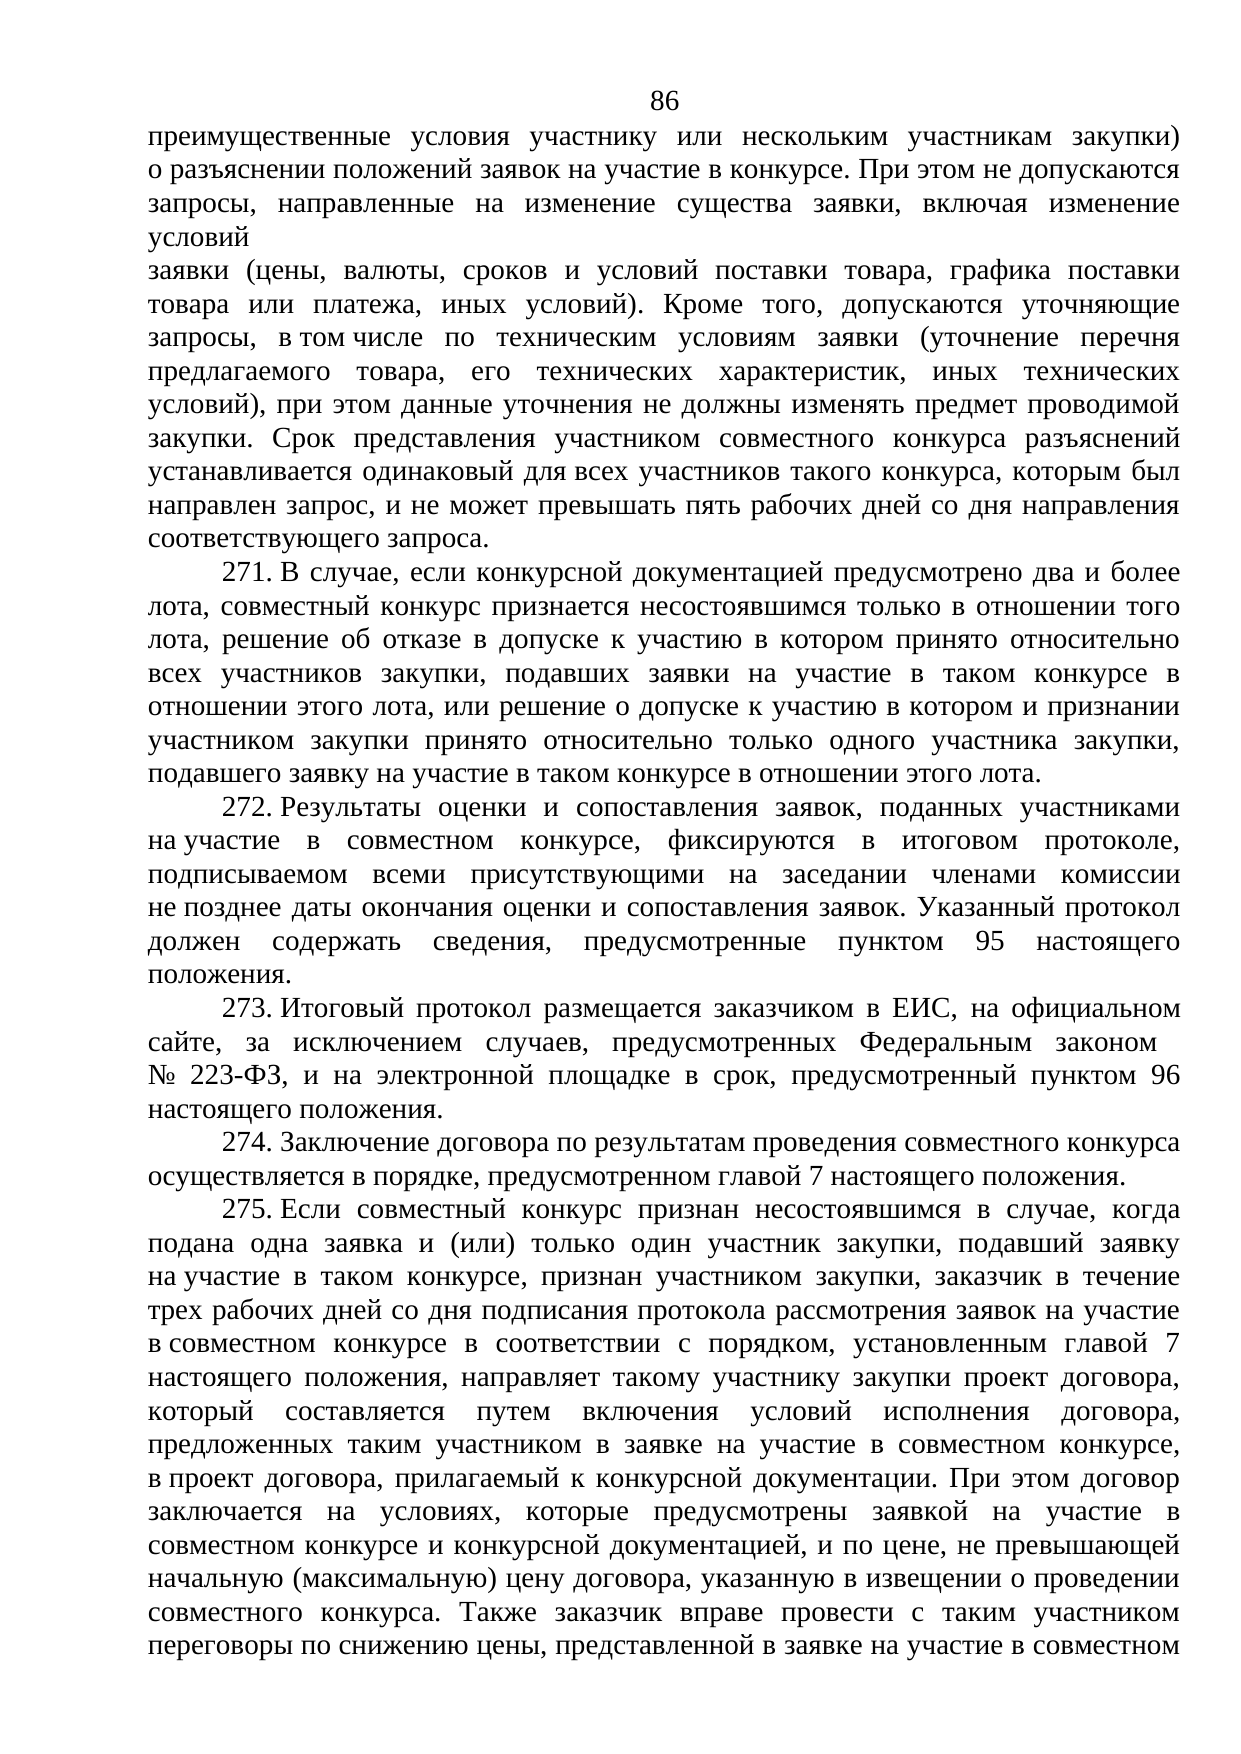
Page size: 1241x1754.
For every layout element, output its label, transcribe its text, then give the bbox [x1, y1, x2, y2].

text 274. Заключение договора по результатам проведения совместного конкурса осуществляется в порядке, предусмотренном главой 7 настоящего положения. [148, 1124, 1181, 1191]
text 271. В случае, если конкурсной документацией предусмотрено два и более лота, совместный конкурс признается несостоявшимся только в отношении того лота, решение об отказе в допуске к участию в котором принято относительно всех участников закупки, подавших заявки на участие в таком конкурсе в отношении этого лота, или решение о допуске к участию в котором и признании участником закупки принято относительно только одного участника закупки, подавшего заявку на участие в таком конкурсе в отношении этого лота. [148, 554, 1181, 789]
text 272. Результаты оценки и сопоставления заявок, поданных участниками на участие в совместном конкурсе, фиксируются в итоговом протоколе, подписываемом всеми присутствующими на заседании членами комиссии не позднее даты окончания оценки и сопоставления заявок. Указанный протокол должен содержать сведения, предусмотренные пунктом 95 настоящего положения. [148, 789, 1181, 990]
text 273. Итоговый протокол размещается заказчиком в ЕИС, на официальном сайте, за исключением случаев, предусмотренных Федеральным законом № 223-ФЗ, и на электронной площадке в срок, предусмотренный пунктом 96 настоящего положения. [148, 990, 1181, 1124]
text преимущественные условия участнику или нескольким участникам закупки) о разъяснении положений заявок на участие в конкурсе. При этом не допускаются запросы, направленные на изменение существа заявки, включая изменение условий [148, 118, 1181, 252]
text заявки (цены, валюты, сроков и условий поставки товара, графика поставки товара или платежа, иных условий). Кроме того, допускаются уточняющие запросы, в том числе по техническим условиям заявки (уточнение перечня предлагаемого товара, его технических характеристик, иных технических условий), при этом данные уточнения не должны изменять предмет проводимой закупки. Срок представления участником совместного конкурса разъяснений устанавливается одинаковый для всех участников такого конкурса, которым был направлен запрос, и не может превышать пять рабочих дней со дня направления соответствующего запроса. [148, 252, 1181, 554]
text 275. Если совместный конкурс признан несостоявшимся в случае, когда подана одна заявка и (или) только один участник закупки, подавший заявку на участие в таком конкурсе, признан участником закупки, заказчик в течение трех рабочих дней со дня подписания протокола рассмотрения заявок на участие в совместном конкурсе в соответствии с порядком, установленным главой 7 настоящего положения, направляет такому участнику закупки проект договора, который составляется путем включения условий исполнения договора, предложенных таким участником в заявке на участие в совместном конкурсе, в проект договора, прилагаемый к конкурсной документации. При этом договор заключается на условиях, которые предусмотрены заявкой на участие в совместном конкурсе и конкурсной документацией, и по цене, не превышающей начальную (максимальную) цену договора, указанную в извещении о проведении совместного конкурса. Также заказчик вправе провести с таким участником переговоры по снижению цены, представленной в заявке на участие в совместном [148, 1191, 1181, 1661]
